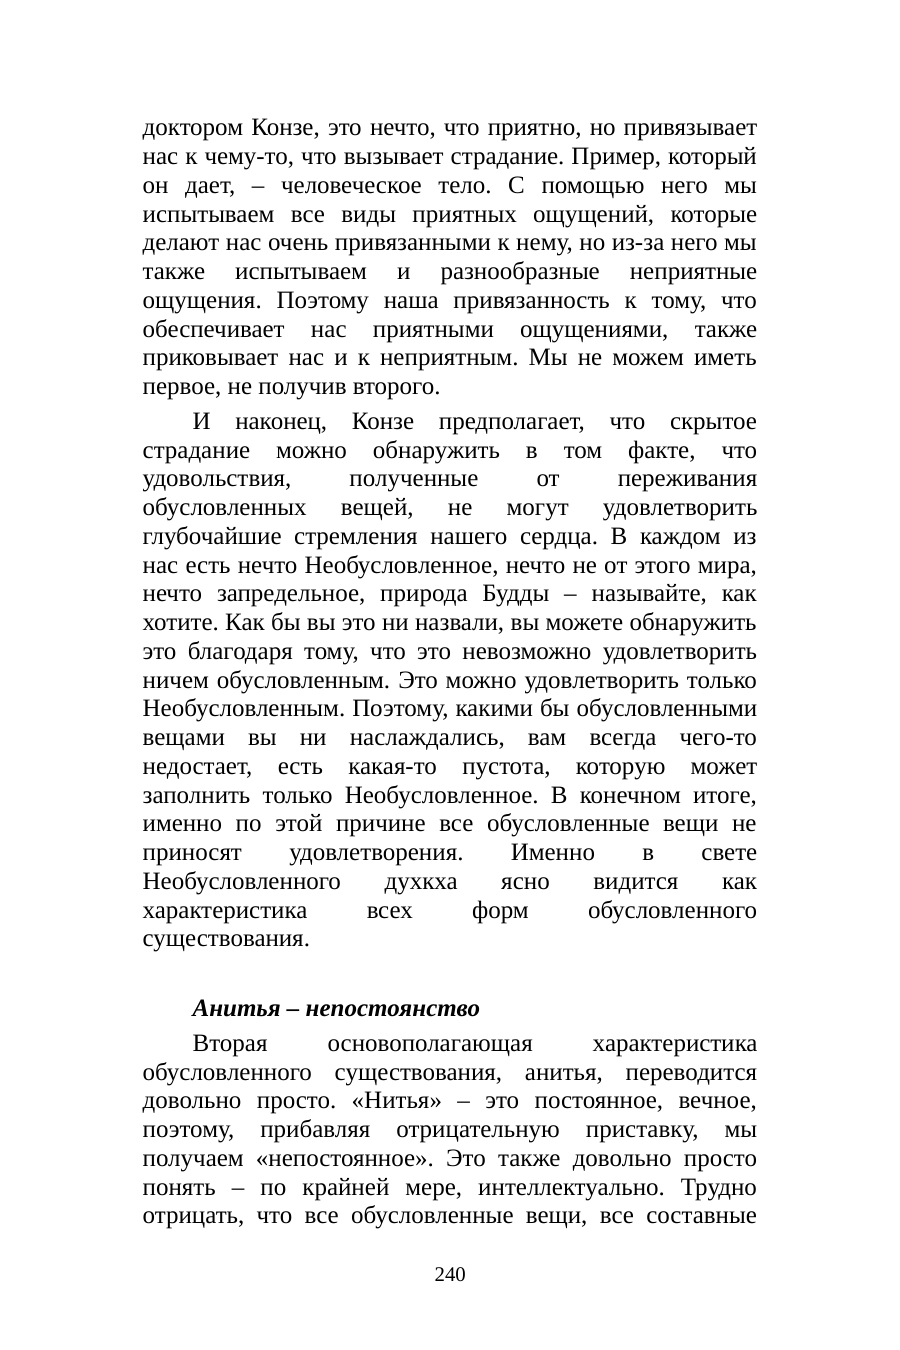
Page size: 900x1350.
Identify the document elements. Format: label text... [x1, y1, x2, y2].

text И наконец, Конзе предполагает, что скрытое страдание можно обнаружить в том факте, что удовольствия, полученные от переживания обусловленных вещей, не могут удовлетворить глубочайшие стремления нашего сердца. В каждом из нас есть нечто Необусловленное, нечто не от этого мира, нечто запредельное, природа Будды – называйте, как хотите. Как бы вы это ни назвали, вы можете обнаружить это благодаря тому, что это невозможно удовлетворить ничем обусловленным. Это можно удовлетворить только Необусловленным. Поэтому, какими бы обусловленными вещами вы ни наслаждались, вам всегда чего-то недостает, есть какая-то пустота, которую может заполнить только Необусловленное. В конечном итоге, именно по этой причине все обусловленные вещи не приносят удовлетворения. Именно в свете Необусловленного духкха ясно видится как характеристика всех форм обусловленного существования. [142, 406, 757, 952]
subtitle Анитья – непостоянство [142, 993, 757, 1022]
text доктором Конзе, это нечто, что приятно, но привязывает нас к чему-то, что вызывает страдание. Пример, который он дает, – человеческое тело. С помощью него мы испытываем все виды приятных ощущений, которые делают нас очень привязанными к нему, но из-за него мы также испытываем и разнообразные неприятные ощущения. Поэтому наша привязанность к тому, что обеспечивает нас приятными ощущениями, также приковывает нас и к неприятным. Мы не можем иметь первое, не получив второго. [142, 112, 757, 400]
text Вторая основополагающая характеристика обусловленного существования, анитья, переводится довольно просто. «Нитья» – это постоянное, вечное, поэтому, прибавляя отрицательную приставку, мы получаем «непостоянное». Это также довольно просто понять – по крайней мере, интеллектуально. Трудно отрицать, что все обусловленные вещи, все составные [142, 1028, 757, 1229]
